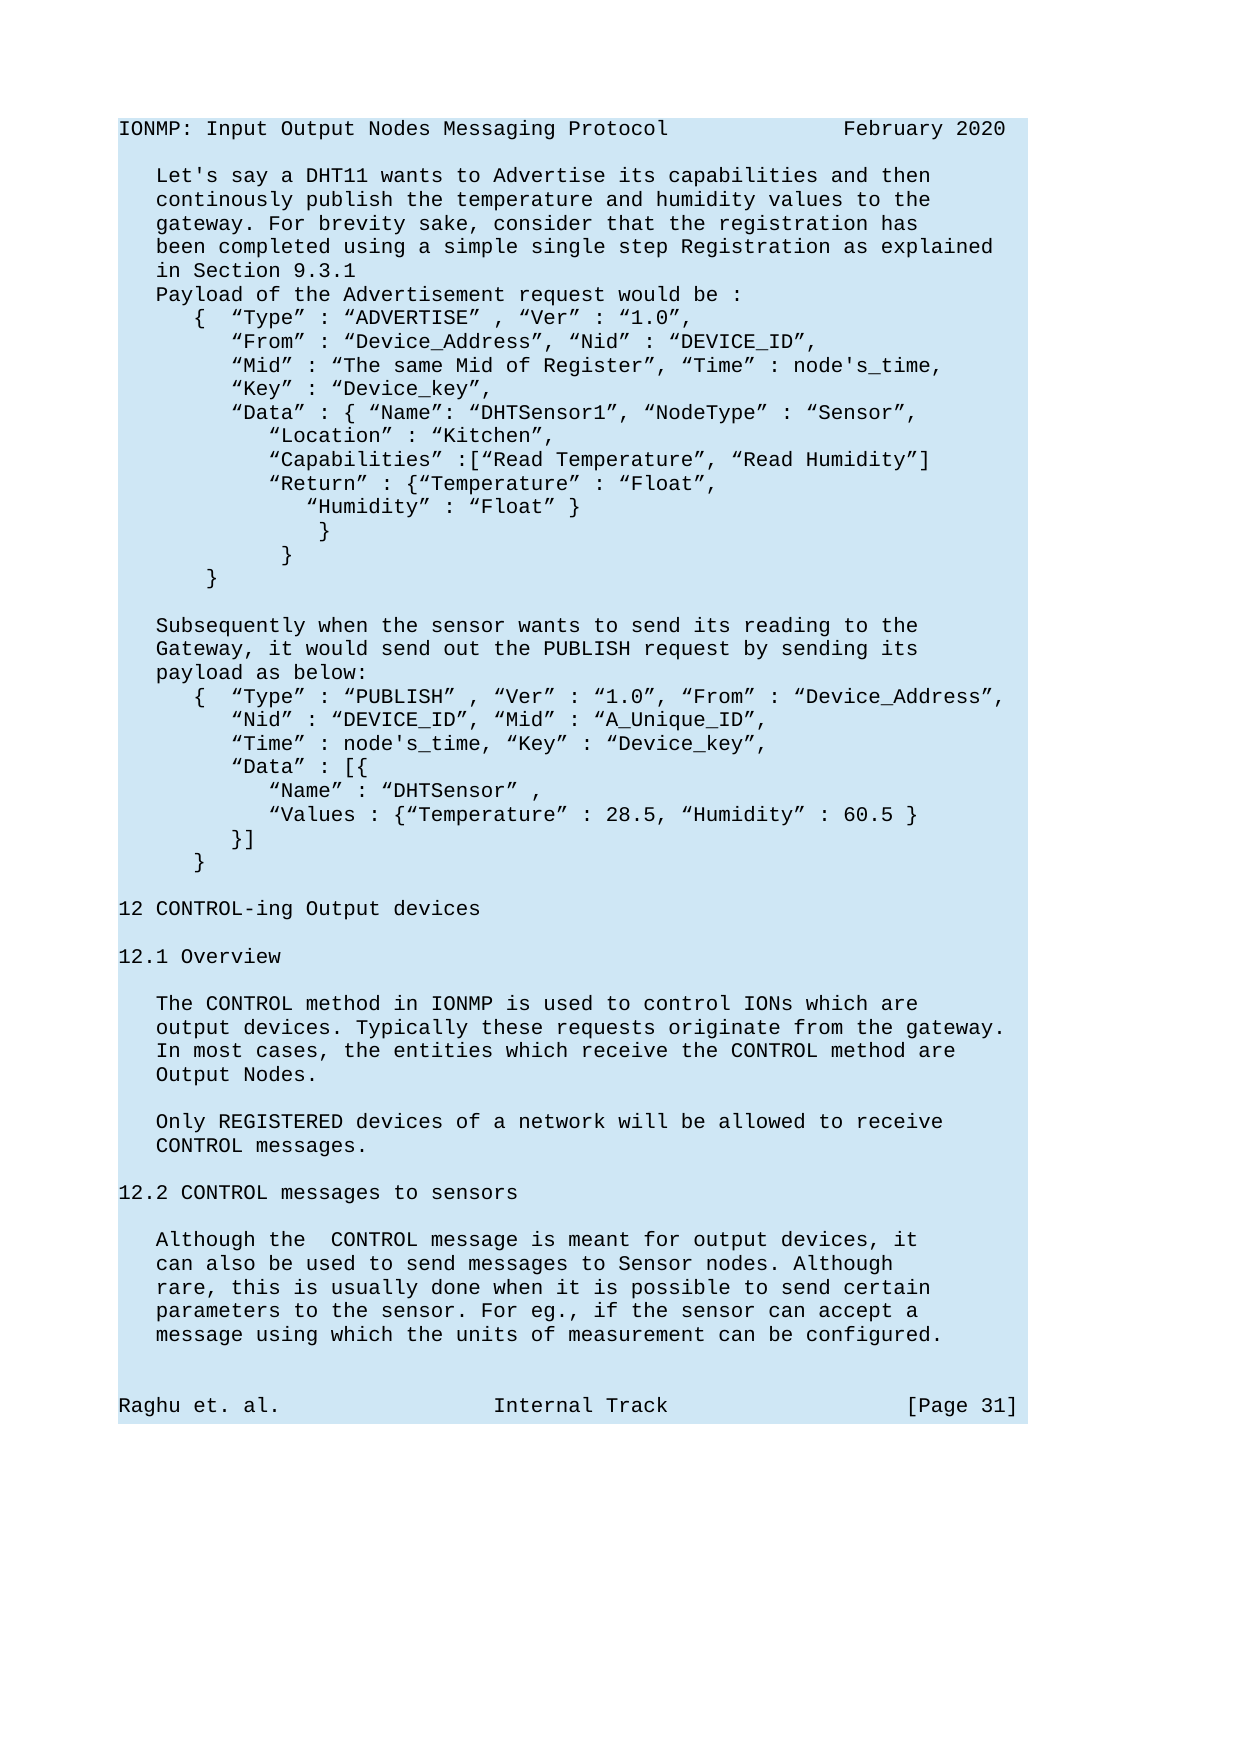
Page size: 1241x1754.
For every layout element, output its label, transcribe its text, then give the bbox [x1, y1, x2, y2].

text The CONTROL method in IONMP is used to control IONs which are output devices. Typically these requests originate from the gateway. In most cases, the entities which receive the CONTROL method are Output Nodes. [118, 993, 1028, 1088]
text “Time” : node's_time, “Key” : “Device_key”, “Data” : [{ “Name” : “DHTSensor” , “Values : {“Temperature” : 28.5, “Humidity” : 60.5 } [118, 733, 1028, 827]
text { “Type” : “PUBLISH” , “Ver” : “1.0”, “From” : “Device_Address”, “Nid” : “DEVICE_ID”, “Mid” : “A_Unique_ID”, [118, 686, 1028, 733]
text “Return” : {“Temperature” : “Float”, [118, 473, 1028, 496]
text 12.1 Overview [118, 946, 1028, 969]
text { “Type” : “ADVERTISE” , “Ver” : “1.0”, “From” : “Device_Address”, “Nid” : “DEVICE_ID”, “Mid” : “The same Mid of Register”, “Time” : node's_time, “Key” : “Device_key”, “Data” : { “Name”: “DHTSensor1”, “NodeType” : “Sensor”, “Location” : “Kitchen”, [118, 307, 1028, 449]
text can also be used to send messages to Sensor nodes. Although rare, this is usually done when it is possible to send certain parameters to the sensor. For eg., if the sensor can accept a message using which the units of measurement can be configured. [118, 1253, 1028, 1348]
text 12 CONTROL-ing Output devices [118, 898, 1028, 922]
text “Humidity” : “Float” } [118, 496, 1028, 520]
text IONMP: Input Output Nodes Messaging Protocol February 2020 [118, 118, 1028, 142]
text “Capabilities” :[“Read Temperature”, “Read Humidity”] [118, 449, 1028, 473]
text }] [118, 827, 1028, 851]
text Raghu et. al. Internal Track [Page 31] [118, 1395, 1028, 1419]
text } [118, 567, 1028, 591]
text 12.2 CONTROL messages to sensors [118, 1182, 1028, 1206]
text } [118, 851, 1028, 875]
text Although the CONTROL message is meant for output devices, it [118, 1229, 1028, 1253]
text Subsequently when the sensor wants to send its reading to the Gateway, it would send out the PUBLISH request by sending its payload as below: [118, 615, 1028, 686]
text in Section 9.3.1 [118, 260, 1028, 284]
text Let's say a DHT11 wants to Advertise its capabilities and then continously publish the temperature and humidity values to the gateway. For brevity sake, consider that the registration has been completed using a simple single step Registration as explained [118, 165, 1028, 260]
text } [118, 544, 1028, 567]
text Only REGISTERED devices of a network will be allowed to receive CONTROL messages. [118, 1111, 1028, 1158]
text Payload of the Advertisement request would be : [118, 284, 1028, 307]
text } [118, 520, 1028, 544]
